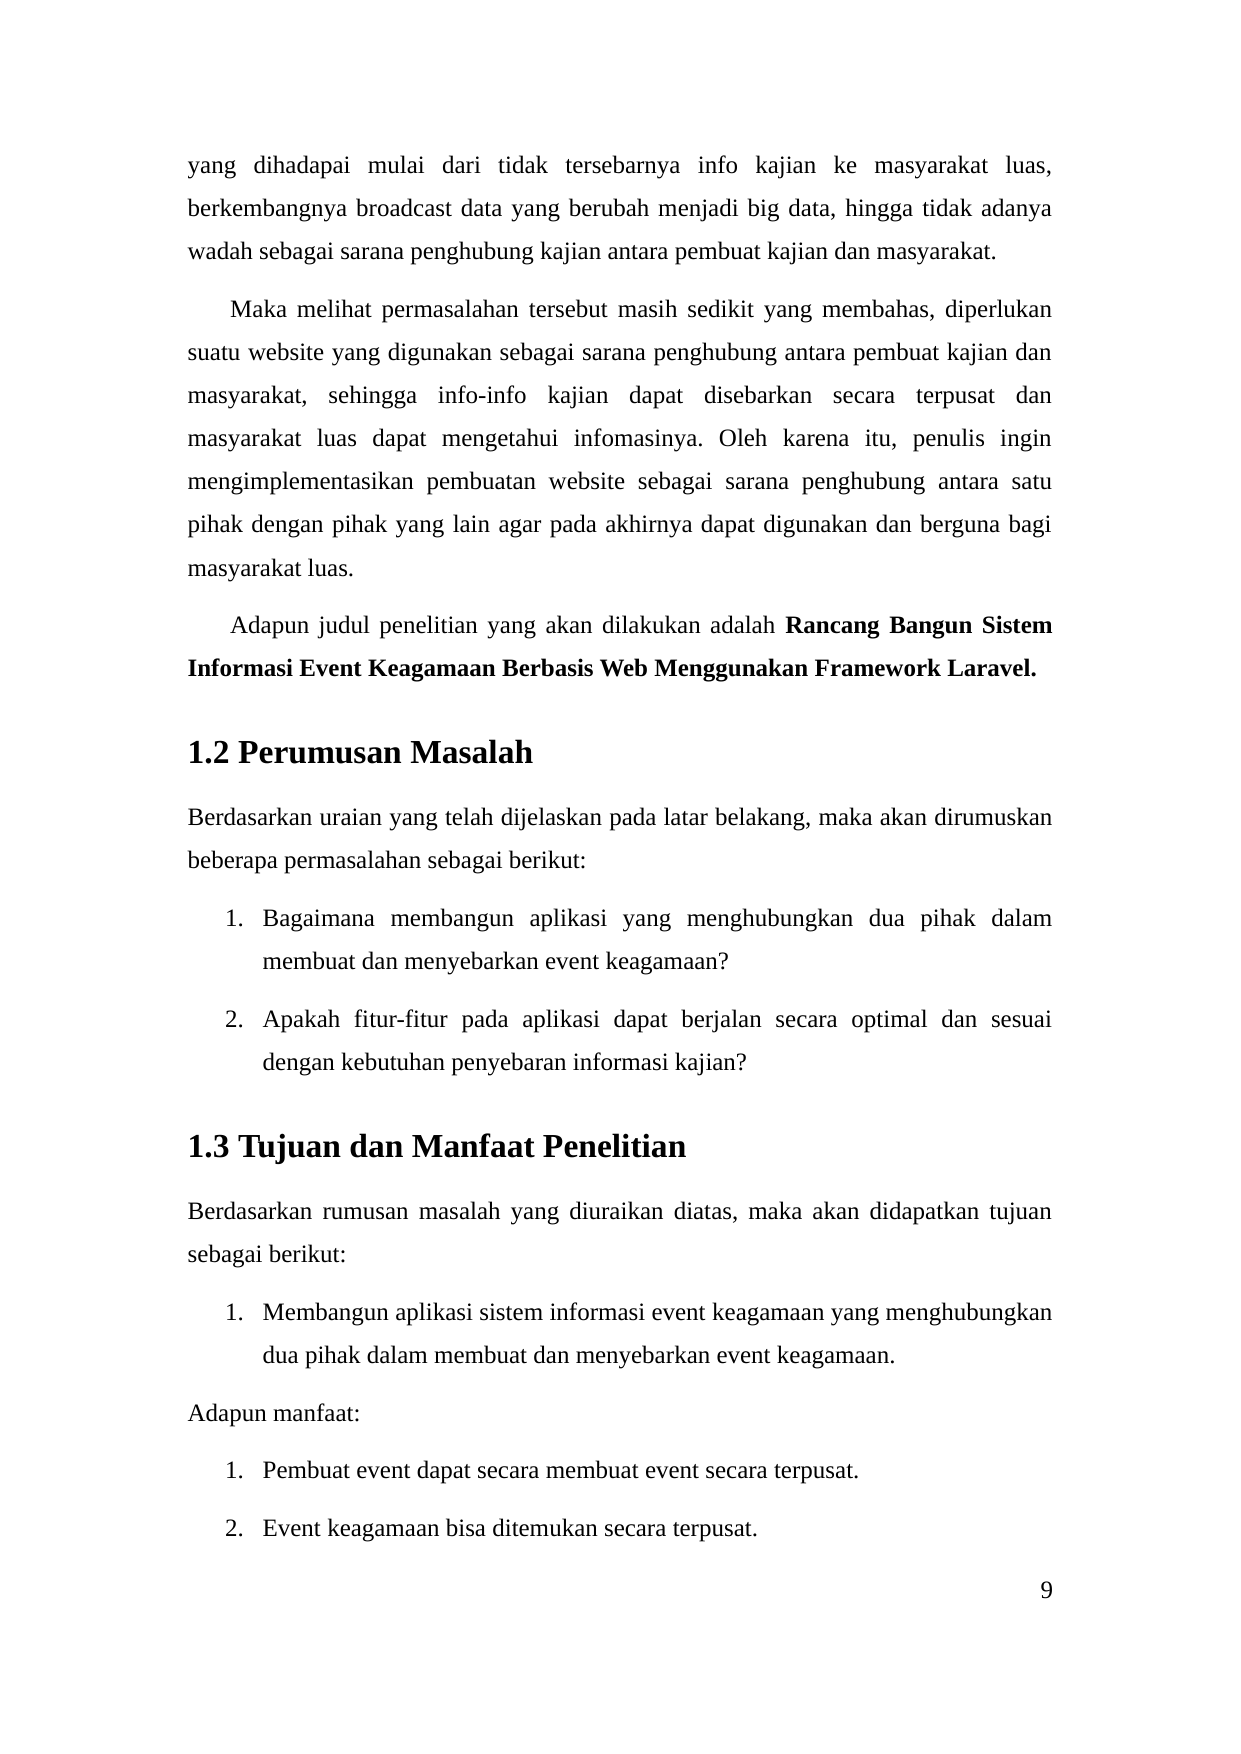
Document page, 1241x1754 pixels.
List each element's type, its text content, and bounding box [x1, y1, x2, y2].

text Berdasarkan uraian yang telah dijelaskan pada latar belakang, maka akan dirumuskan beberapa permasalahan sebagai berikut: [187, 802, 1053, 874]
text yang dihadapai mulai dari tidak tersebarnya info kajian ke masyarakat luas, berkembangnya broadcast data yang berubah menjadi big data, hingga tidak adanya wadah sebagai sarana penghubung kajian antara pembuat kajian dan masyarakat. [187, 150, 1053, 265]
list Apakah fitur-fitur pada aplikasi dapat berjalan secara optimal dan sesuai dengan kebutuhan penyebaran informasi kajian? [225, 1004, 1053, 1076]
subtitle Tujuan dan Manfaat Penelitian [187, 1126, 1053, 1164]
text Adapun manfaat: [187, 1398, 1053, 1427]
list Membangun aplikasi sistem informasi event keagamaan yang menghubungkan dua pihak dalam membuat dan menyebarkan event keagamaan. [225, 1297, 1053, 1369]
list Pembuat event dapat secara membuat event secara terpusat. [225, 1456, 1053, 1484]
text Berdasarkan rumusan masalah yang diuraikan diatas, maka akan didapatkan tujuan sebagai berikut: [187, 1196, 1053, 1268]
subtitle Perumusan Masalah [187, 732, 1053, 771]
list Bagaimana membangun aplikasi yang menghubungkan dua pihak dalam membuat dan menyebarkan event keagamaan? [225, 903, 1053, 975]
text Maka melihat permasalahan tersebut masih sedikit yang membahas, diperlukan suatu website yang digunakan sebagai sarana penghubung antara pembuat kajian dan masyarakat, sehingga info-info kajian dapat disebarkan secara terpusat dan masyarakat luas dapat mengetahui infomasinya. Oleh karena itu, penulis ingin mengimplementasikan pembuatan website sebagai sarana penghubung antara satu pihak dengan pihak yang lain agar pada akhirnya dapat digunakan dan berguna bagi masyarakat luas. [187, 294, 1053, 581]
list Event keagamaan bisa ditemukan secara terpusat. [225, 1513, 1053, 1542]
text Adapun judul penelitian yang akan dilakukan adalah Rancang Bangun Sistem Informasi Event Keagamaan Berbasis Web Menggunakan Framework Laravel. [187, 610, 1053, 682]
